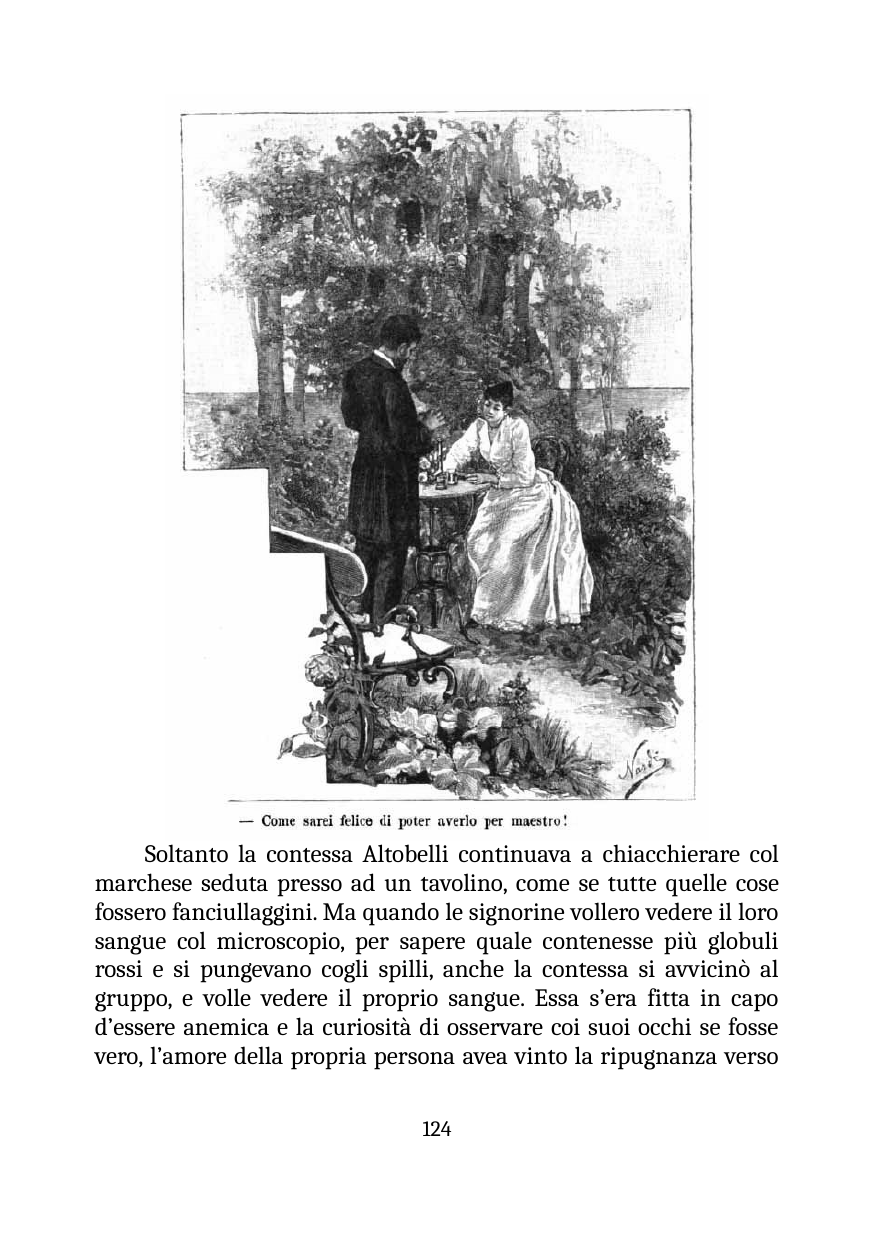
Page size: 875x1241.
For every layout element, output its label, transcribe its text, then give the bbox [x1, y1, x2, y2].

picture [165, 94, 709, 841]
text Soltanto la contessa Altobelli continuava a chiacchierare col marchese seduta presso ad un tavolino, come se tutte quelle cose fossero fanciullaggini. Ma quando le signorine vollero vedere il loro sangue col microscopio, per sapere quale contenesse più globuli rossi e si pungevano cogli spilli, anche la contessa si avvicinò al gruppo, e volle vedere il proprio sangue. Essa s’era fitta in capo d’essere anemica e la curiosità di osservare coi suoi occhi se fosse vero, l’amore della propria persona avea vinto la ripugnanza verso [94, 94, 779, 1070]
